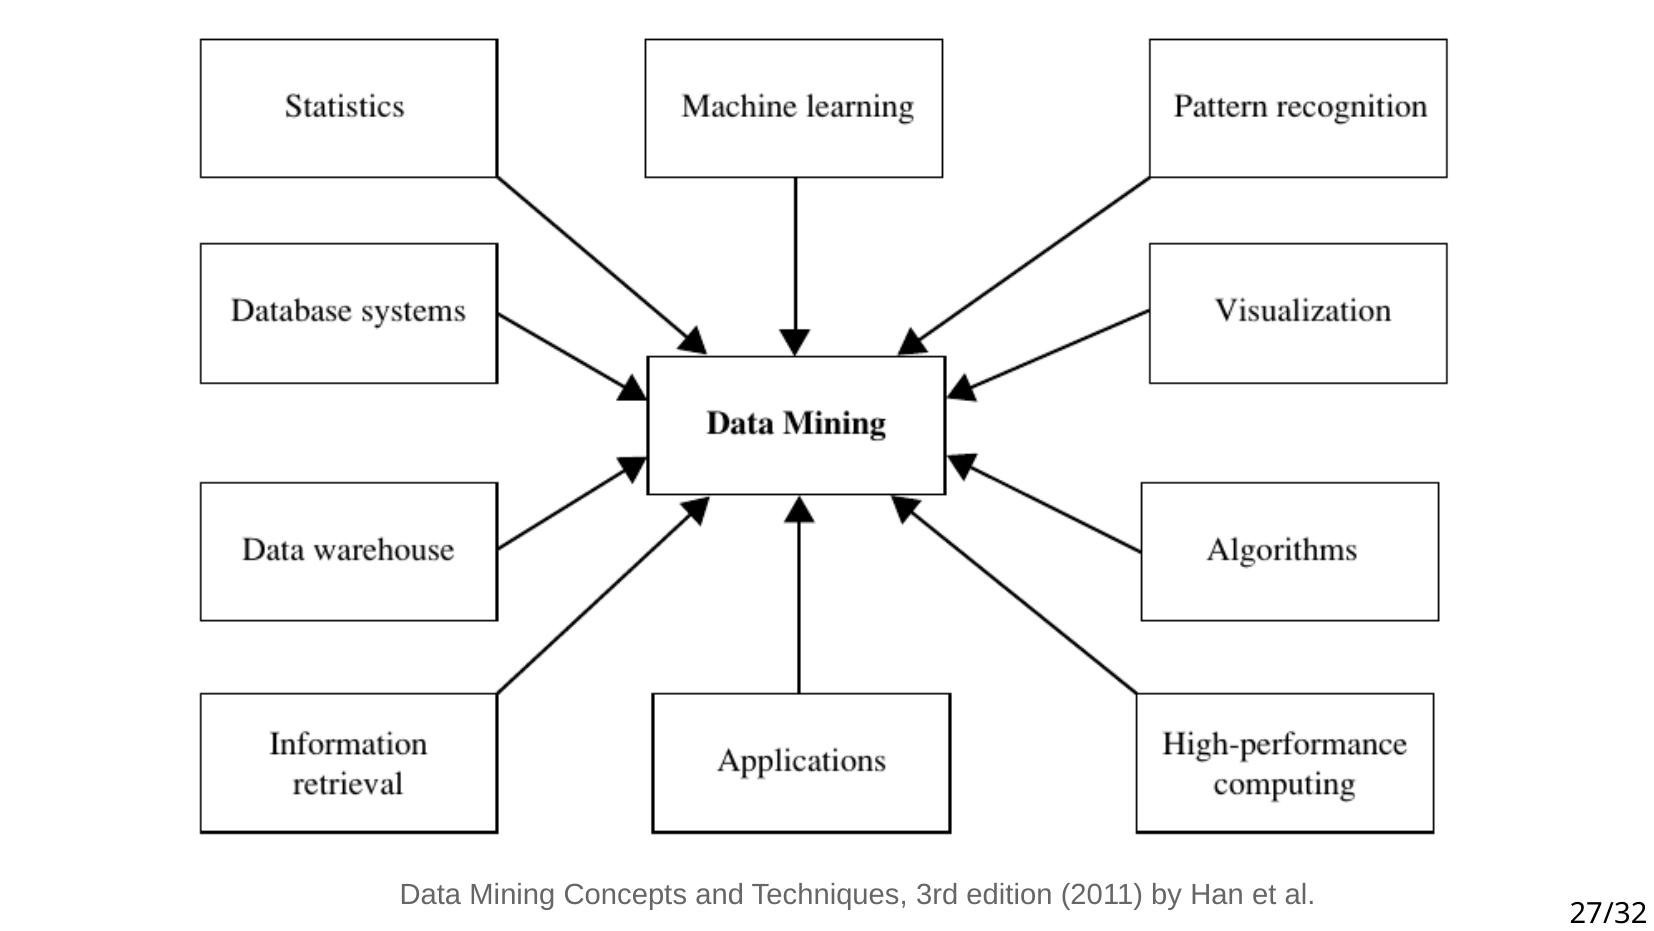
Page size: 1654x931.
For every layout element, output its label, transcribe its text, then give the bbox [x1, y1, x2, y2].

picture [187, 29, 1463, 846]
text_box Data Mining Concepts and Techniques, 3rd edition (2011) by Han et al. [250, 870, 1466, 921]
